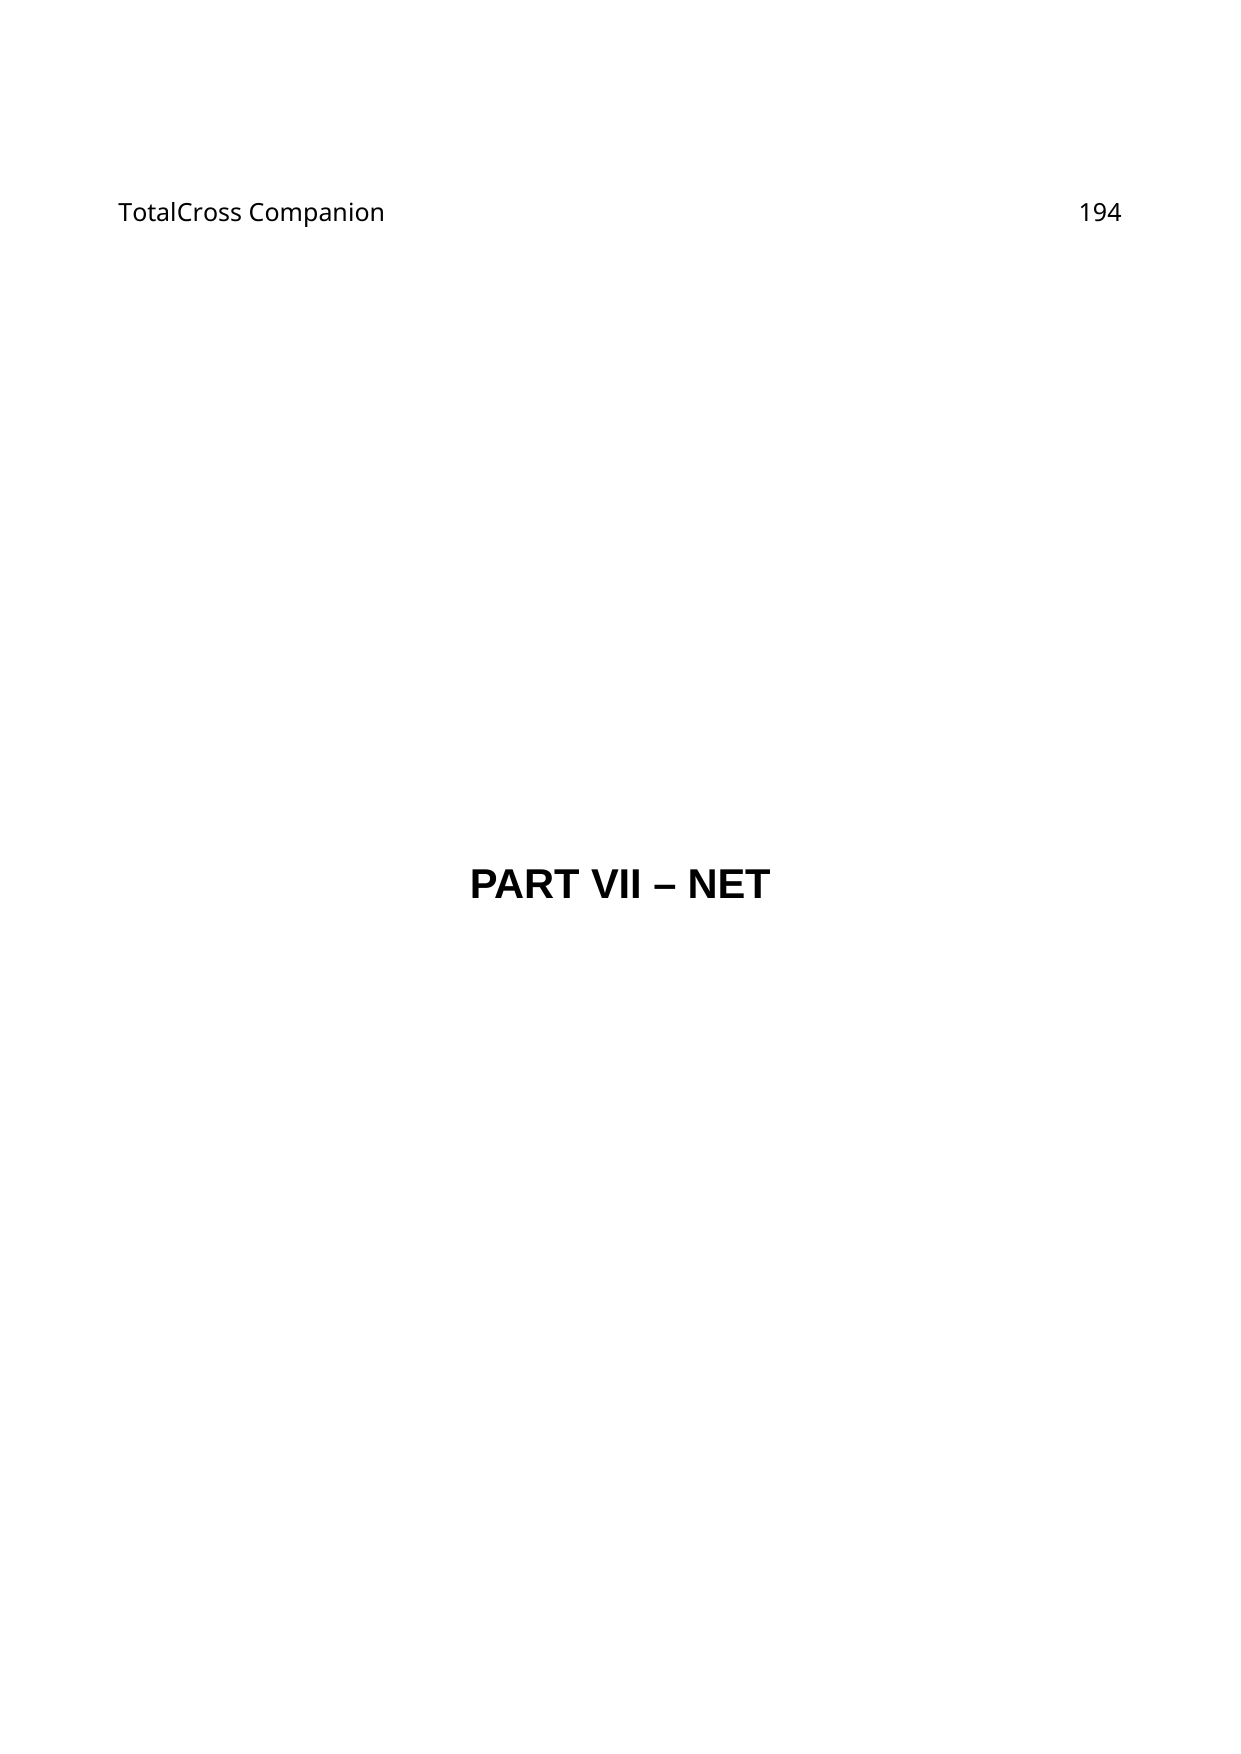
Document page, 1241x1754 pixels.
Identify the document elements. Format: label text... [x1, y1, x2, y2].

subtitle PART VII – NET [118, 861, 1122, 908]
